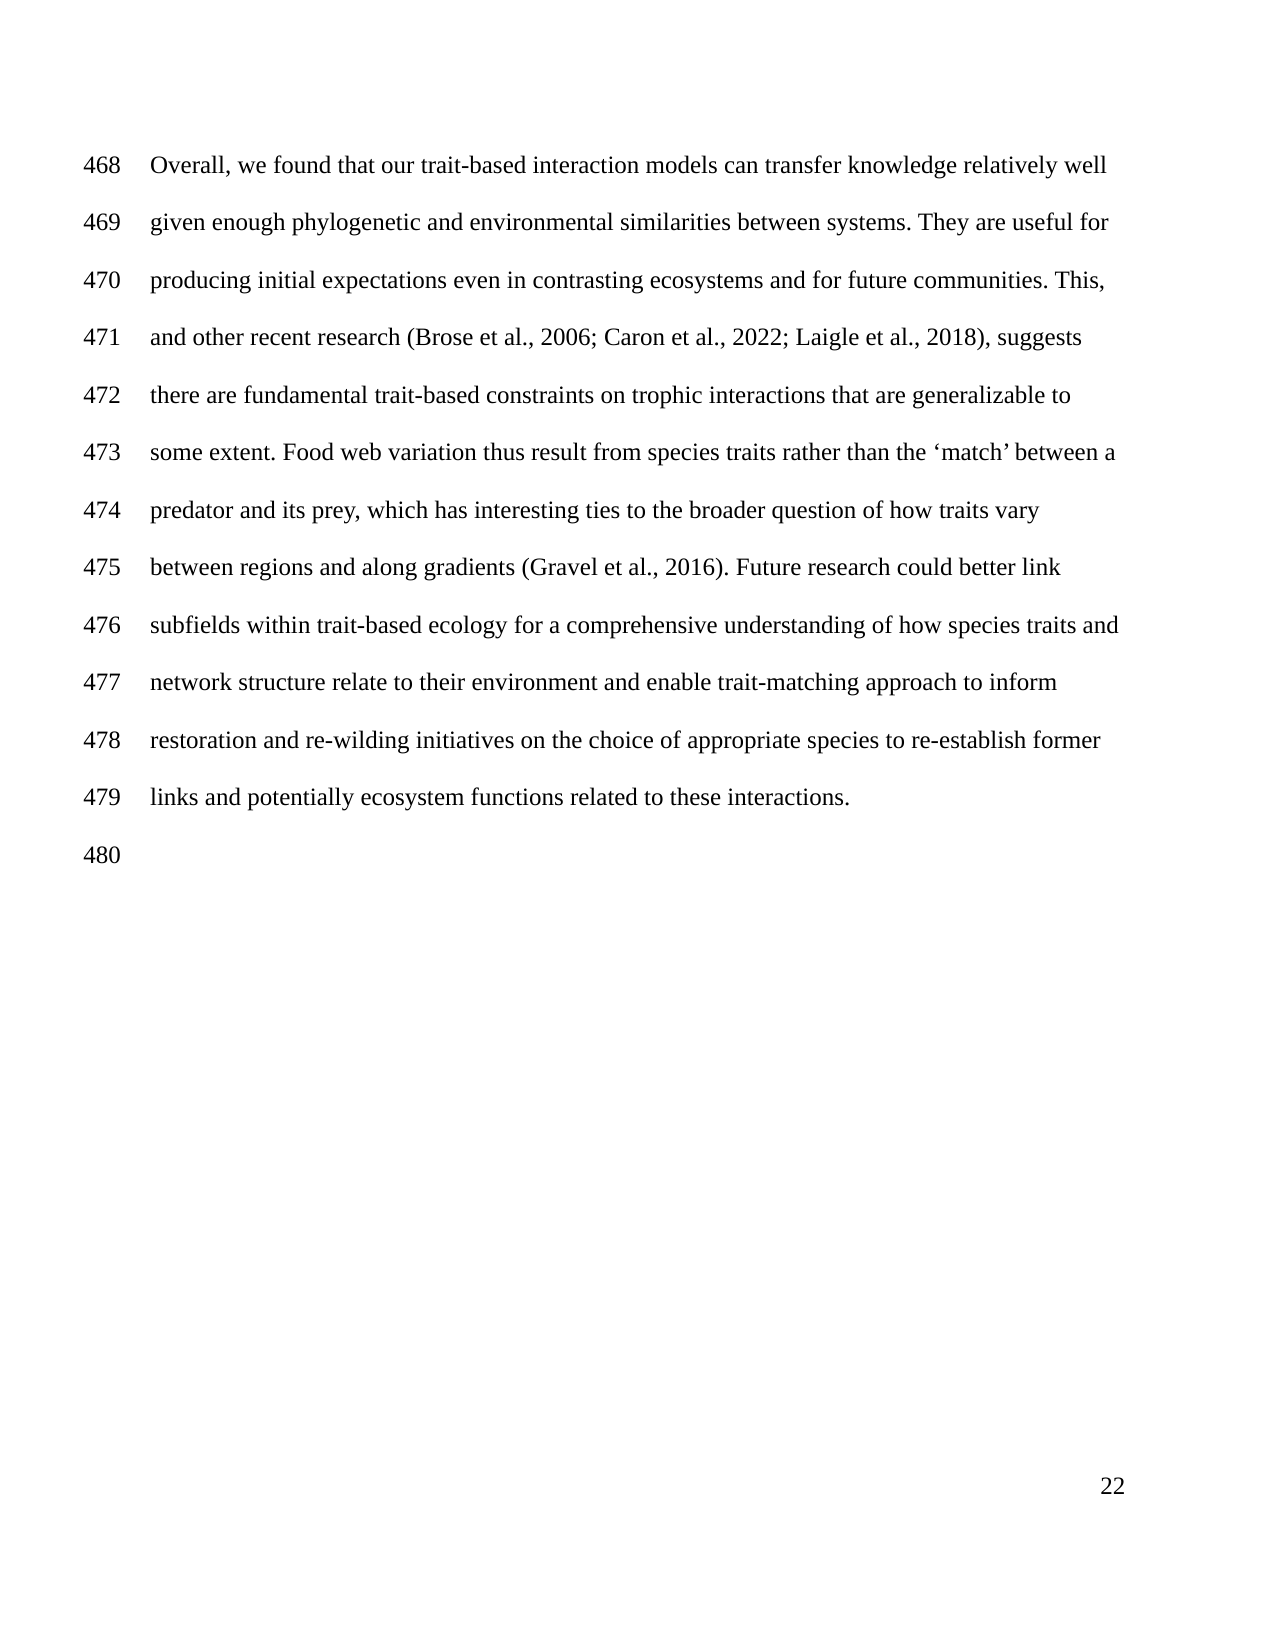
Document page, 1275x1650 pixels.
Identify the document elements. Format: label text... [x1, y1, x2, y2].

text Overall, we found that our trait-based interaction models can transfer knowledge relatively well given enough phylogenetic and environmental similarities between systems. They are useful for producing initial expectations even in contrasting ecosystems and for future communities. This, and other recent research (Brose et al., 2006; Caron et al., 2022; Laigle et al., 2018), suggests there are fundamental trait-based constraints on trophic interactions that are generalizable to some extent. Food web variation thus result from species traits rather than the ‘match’ between a predator and its prey, which has interesting ties to the broader question of how traits vary between regions and along gradients (Gravel et al., 2016). Future research could better link subfields within trait-based ecology for a comprehensive understanding of how species traits and network structure relate to their environment and enable trait-matching approach to inform restoration and re-wilding initiatives on the choice of appropriate species to re-establish former links and potentially ecosystem functions related to these interactions. [150, 150, 1125, 811]
